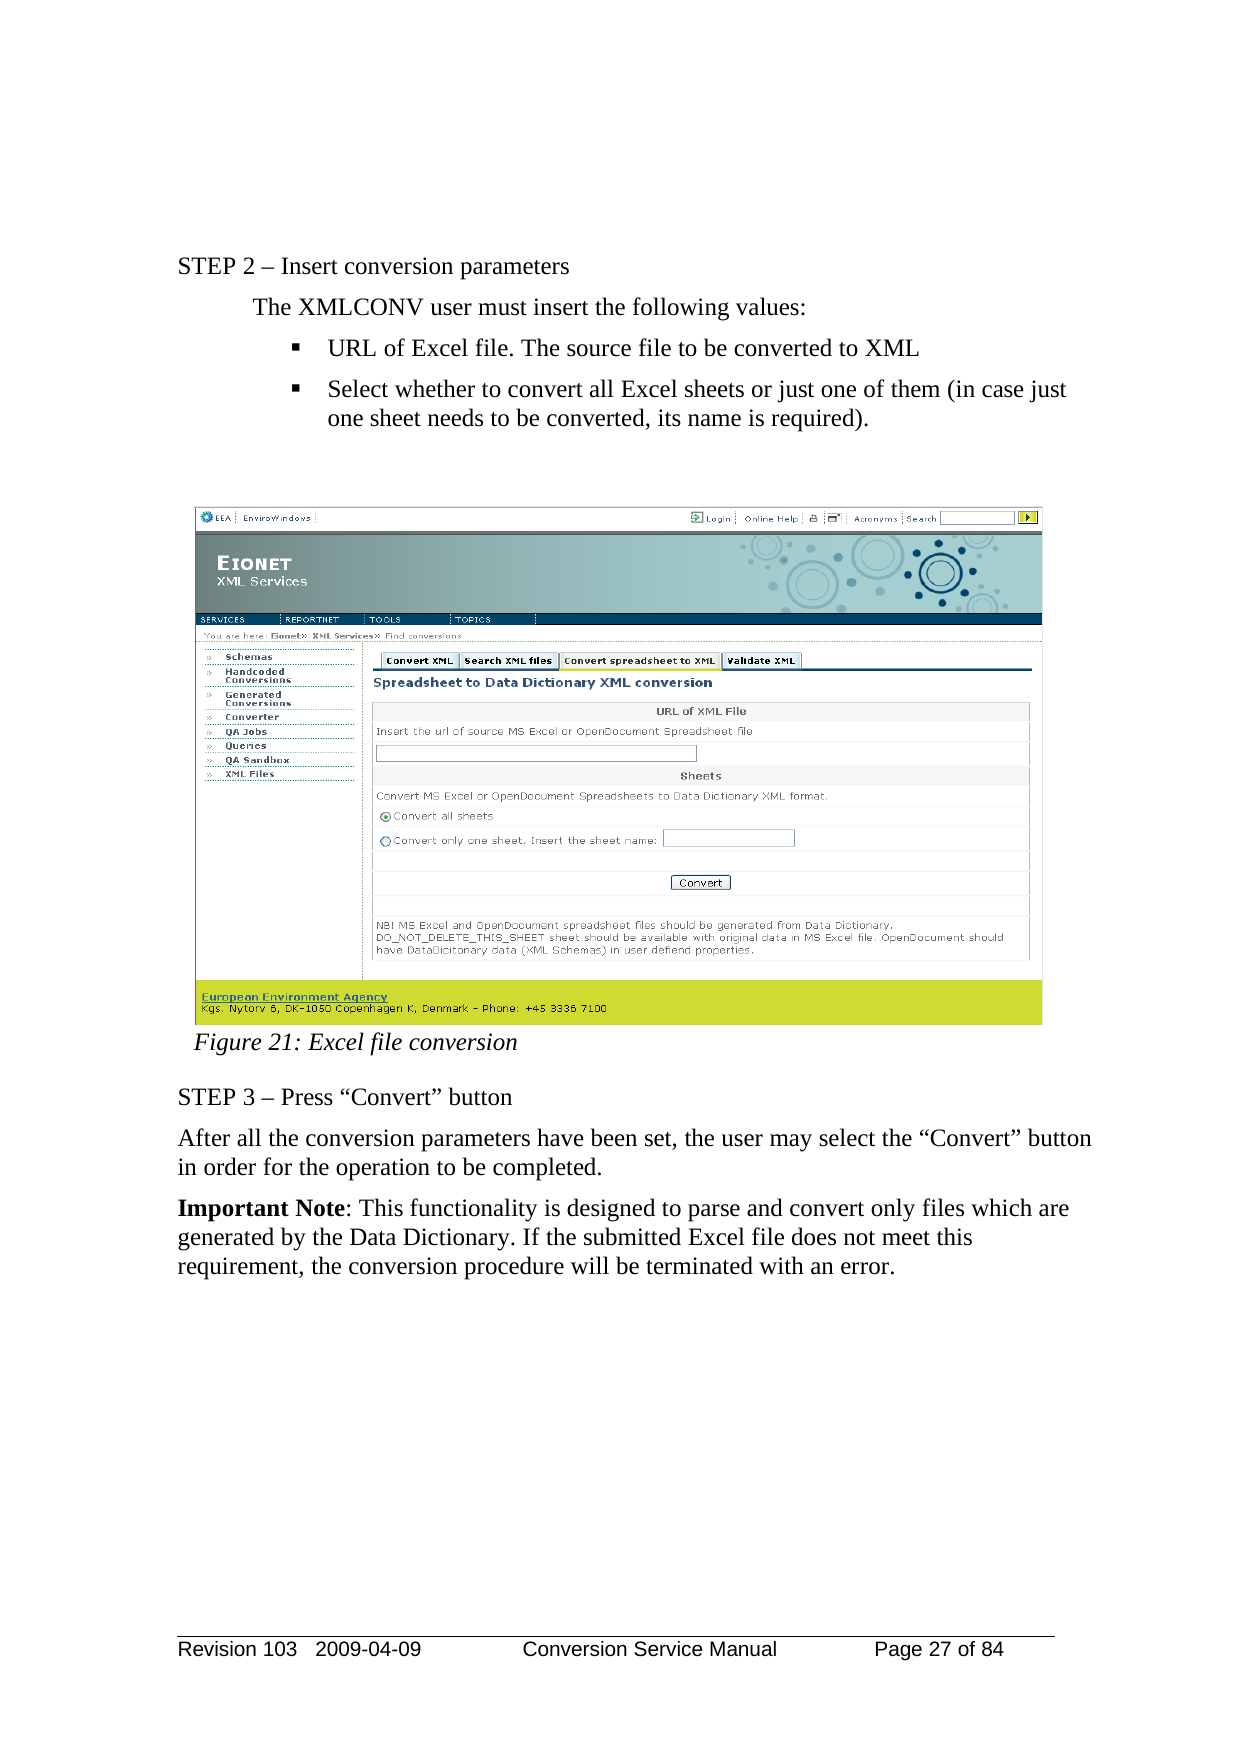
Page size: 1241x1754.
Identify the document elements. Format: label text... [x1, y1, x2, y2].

text Important Note: This functionality is designed to parse and convert only files which are generated by the Data Dictionary. If the submitted Excel file does not meet this requirement, the conversion procedure will be terminated with an error. [177, 1193, 1092, 1280]
text STEP 3 – Press “Convert” button [177, 1082, 1092, 1111]
text STEP 2 – Insert conversion parameters [177, 251, 1092, 280]
text The XMLCONV user must insert the following values: [177, 292, 1092, 321]
list URL of Excel file. The source file to be converted to XML [290, 333, 1092, 362]
list Select whether to convert all Excel sheets or just one of them (in case just one sheet needs to be converted, its name is required). [290, 373, 1092, 432]
text After all the conversion parameters have been set, the user may select the “Convert” button in order for the operation to be completed. [177, 1123, 1092, 1181]
text Figure 21: Excel file conversion [194, 506, 1077, 1056]
